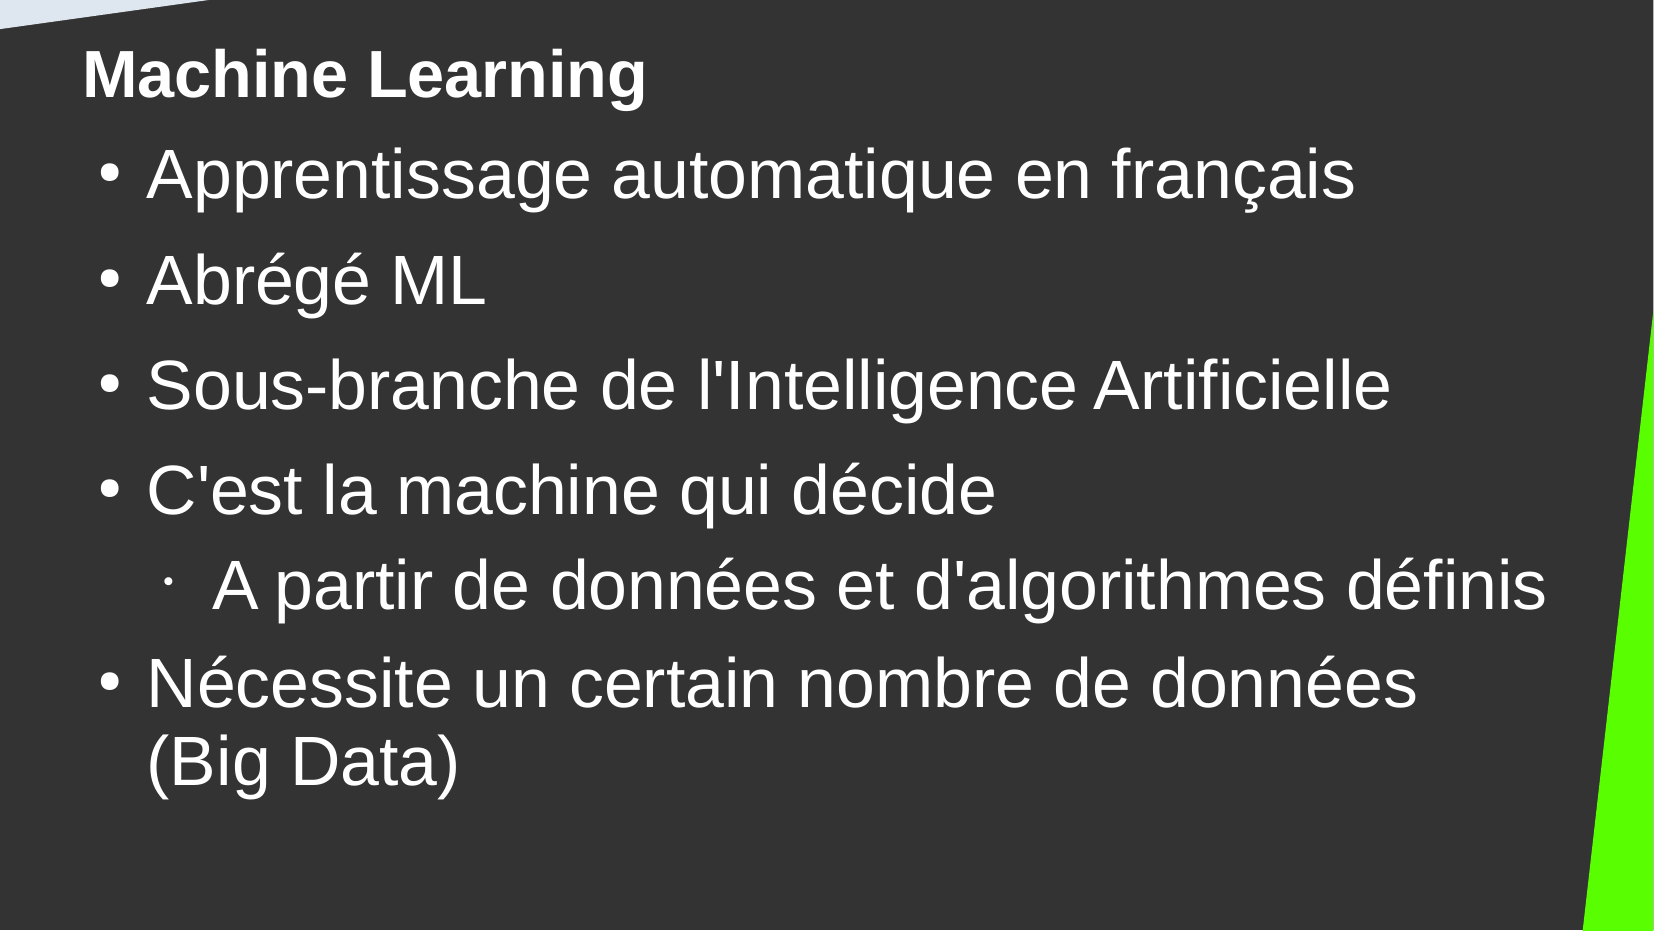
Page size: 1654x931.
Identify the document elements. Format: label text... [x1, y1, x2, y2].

text_box [1582, 305, 1654, 931]
text_box [0, 0, 209, 30]
title Machine Learning [82, 37, 1571, 115]
list Apprentissage automatique en français Abrégé ML Sous-branche de l'Intelligence Artificielle C'est la machine qui décide A partir de données et d'algorithmes définis Nécessite un certain nombre de données (Big Data) [80, 135, 1560, 816]
